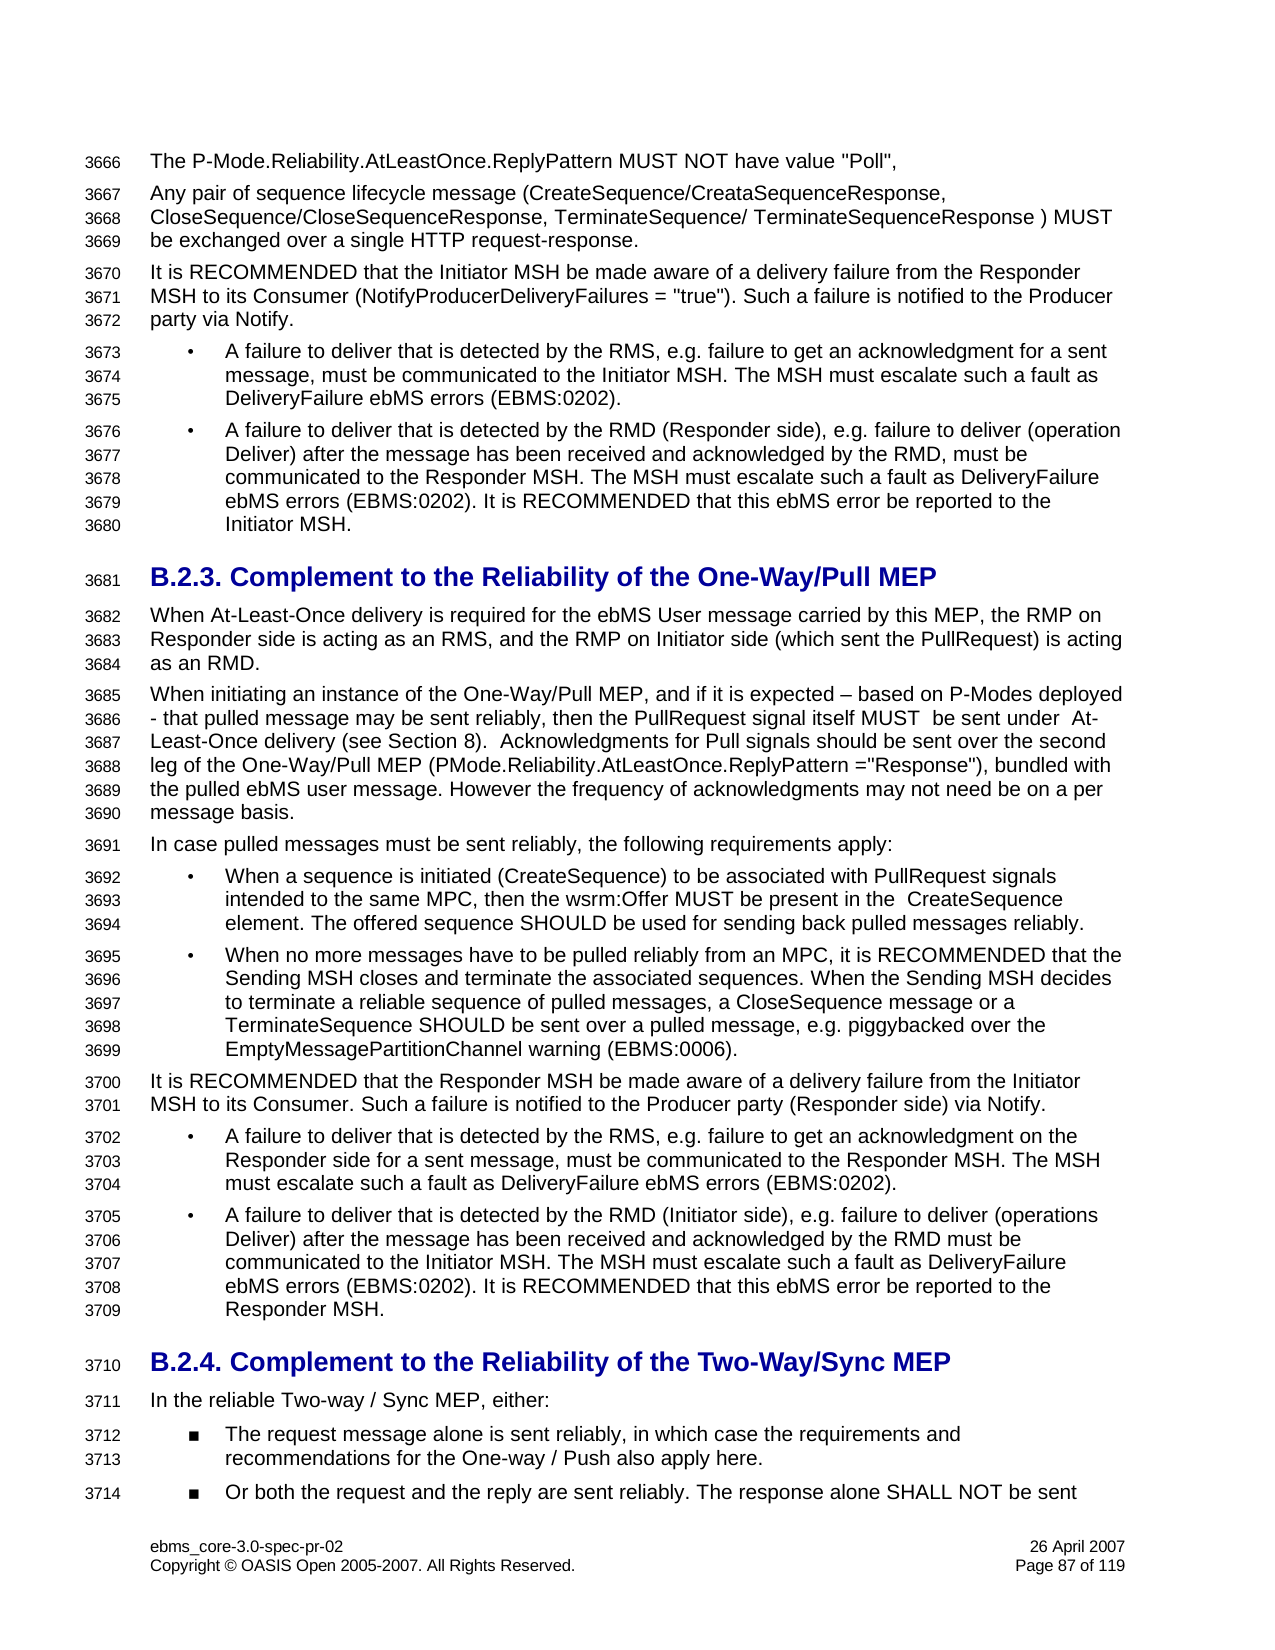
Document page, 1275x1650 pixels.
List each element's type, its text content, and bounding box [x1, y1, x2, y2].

text It is RECOMMENDED that the Responder MSH be made aware of a delivery failure from the Initiator MSH to its Consumer. Such a failure is notified to the Producer party (Responder side) via Notify. [150, 1069, 1125, 1116]
text Any pair of sequence lifecycle message (CreateSequence/CreataSequenceResponse, CloseSequence/CloseSequenceResponse, TerminateSequence/ TerminateSequenceResponse ) MUST be exchanged over a single HTTP request-response. [150, 182, 1125, 252]
text When At-Least-Once delivery is required for the ebMS User message carried by this MEP, the RMP on Responder side is acting as an RMS, and the RMP on Initiator side (which sent the PullRequest) is acting as an RMD. [150, 604, 1125, 674]
list Or both the request and the reply are sent reliably. The response alone SHALL NOT be sent [187, 1479, 1125, 1505]
list A failure to deliver that is detected by the RMS, e.g. failure to get an acknowledgment for a sent message, must be communicated to the Initiator MSH. The MSH must escalate such a fault as DeliveryFailure ebMS errors (EBMS:0202). [187, 340, 1125, 410]
list When no more messages have to be pulled reliably from an MPC, it is RECOMMENDED that the Sending MSH closes and terminate the associated sequences. When the Sending MSH decides to terminate a reliable sequence of pulled messages, a CloseSequence message or a TerminateSequence SHOULD be sent over a pulled message, e.g. piggybacked over the EmptyMessagePartitionChannel warning (EBMS:0006). [187, 943, 1125, 1061]
text In case pulled messages must be sent reliably, the following requirements apply: [150, 832, 1125, 856]
list When a sequence is initiated (CreateSequence) to be associated with PullRequest signals intended to the same MPC, then the wsrm:Offer MUST be present in the CreateSequence element. The offered sequence SHOULD be used for sending back pulled messages reliably. [187, 864, 1125, 935]
text It is RECOMMENDED that the Initiator MSH be made aware of a delivery failure from the Responder MSH to its Consumer (NotifyProducerDeliveryFailures = "true"). Such a failure is notified to the Producer party via Notify. [150, 261, 1125, 331]
list The request message alone is sent reliably, in which case the requirements and recommendations for the One-way / Push also apply here. [187, 1421, 1125, 1470]
text In the reliable Two-way / Sync MEP, either: [150, 1389, 1125, 1412]
list A failure to deliver that is detected by the RMD (Responder side), e.g. failure to deliver (operation Deliver) after the message has been received and acknowledged by the RMD, must be communicated to the Responder MSH. The MSH must escalate such a fault as DeliveryFailure ebMS errors (EBMS:0202). It is RECOMMENDED that this ebMS error be reported to the Initiator MSH. [187, 419, 1125, 536]
list A failure to deliver that is detected by the RMD (Initiator side), e.g. failure to deliver (operations Deliver) after the message has been received and acknowledged by the RMD must be communicated to the Initiator MSH. The MSH must escalate such a fault as DeliveryFailure ebMS errors (EBMS:0202). It is RECOMMENDED that this ebMS error be reported to the Responder MSH. [187, 1204, 1125, 1321]
text The P-Mode.Reliability.AtLeastOnce.ReplyPattern MUST NOT have value "Poll", [150, 150, 1125, 173]
text When initiating an instance of the One-Way/Pull MEP, and if it is expected – based on P-Modes deployed - that pulled message may be sent reliably, then the PullRequest signal itself MUST be sent under At-Least-Once delivery (see Section 8). Acknowledgments for Pull signals should be sent over the second leg of the One-Way/Pull MEP (PMode.Reliability.AtLeastOnce.ReplyPattern ="Response"), bundled with the pulled ebMS user message. However the frequency of acknowledgments may not need be on a per message basis. [150, 683, 1125, 824]
subtitle Complement to the Reliability of the One-Way/Pull MEP [150, 561, 1125, 591]
list A failure to deliver that is detected by the RMS, e.g. failure to get an acknowledgment on the Responder side for a sent message, must be communicated to the Responder MSH. The MSH must escalate such a fault as DeliveryFailure ebMS errors (EBMS:0202). [187, 1125, 1125, 1195]
subtitle Complement to the Reliability of the Two-Way/Sync MEP [150, 1346, 1125, 1376]
